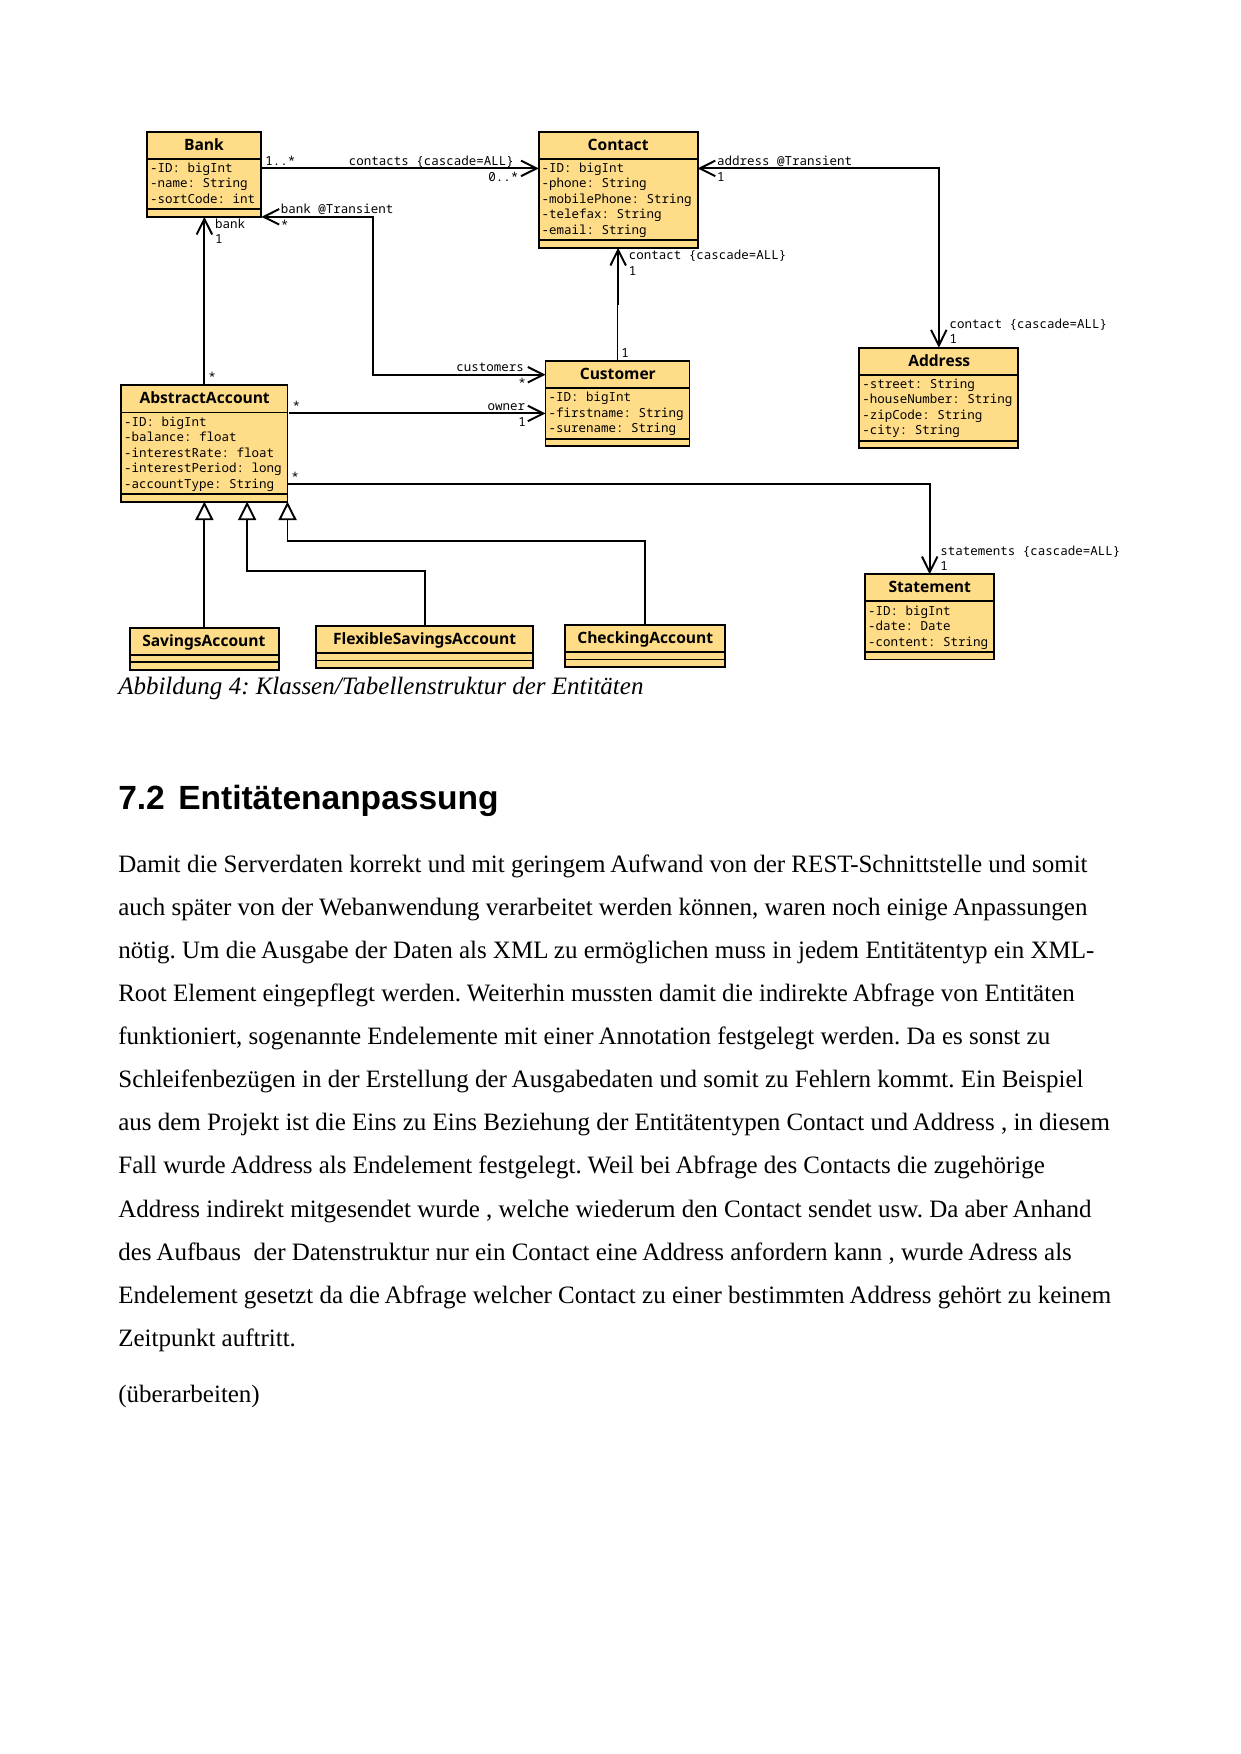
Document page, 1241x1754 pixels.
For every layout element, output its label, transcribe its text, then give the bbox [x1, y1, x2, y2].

text Abbildung 4: Klassen/Tabellenstruktur der Entitäten [118, 131, 1122, 700]
subtitle Entitätenanpassung [118, 778, 1122, 817]
text (überarbeiten) [118, 1379, 1122, 1407]
text Damit die Serverdaten korrekt und mit geringem Aufwand von der REST-Schnittstelle und somit auch später von der Webanwendung verarbeitet werden können, waren noch einige Anpassungen nötig. Um die Ausgabe der Daten als XML zu ermöglichen muss in jedem Entitätentyp ein XML-Root Element eingepflegt werden. Weiterhin mussten damit die indirekte Abfrage von Entitäten funktioniert, sogenannte Endelemente mit einer Annotation festgelegt werden. Da es sonst zu Schleifenbezügen in der Erstellung der Ausgabedaten und somit zu Fehlern kommt. Ein Beispiel aus dem Projekt ist die Eins zu Eins Beziehung der Entitätentypen Contact und Address , in diesem Fall wurde Address als Endelement festgelegt. Weil bei Abfrage des Contacts die zugehörige Address indirekt mitgesendet wurde , welche wiederum den Contact sendet usw. Da aber Anhand des Aufbaus der Datenstruktur nur ein Contact eine Address anfordern kann , wurde Adress als Endelement gesetzt da die Abfrage welcher Contact zu einer bestimmten Address gehört zu keinem Zeitpunkt auftritt. [118, 849, 1122, 1352]
